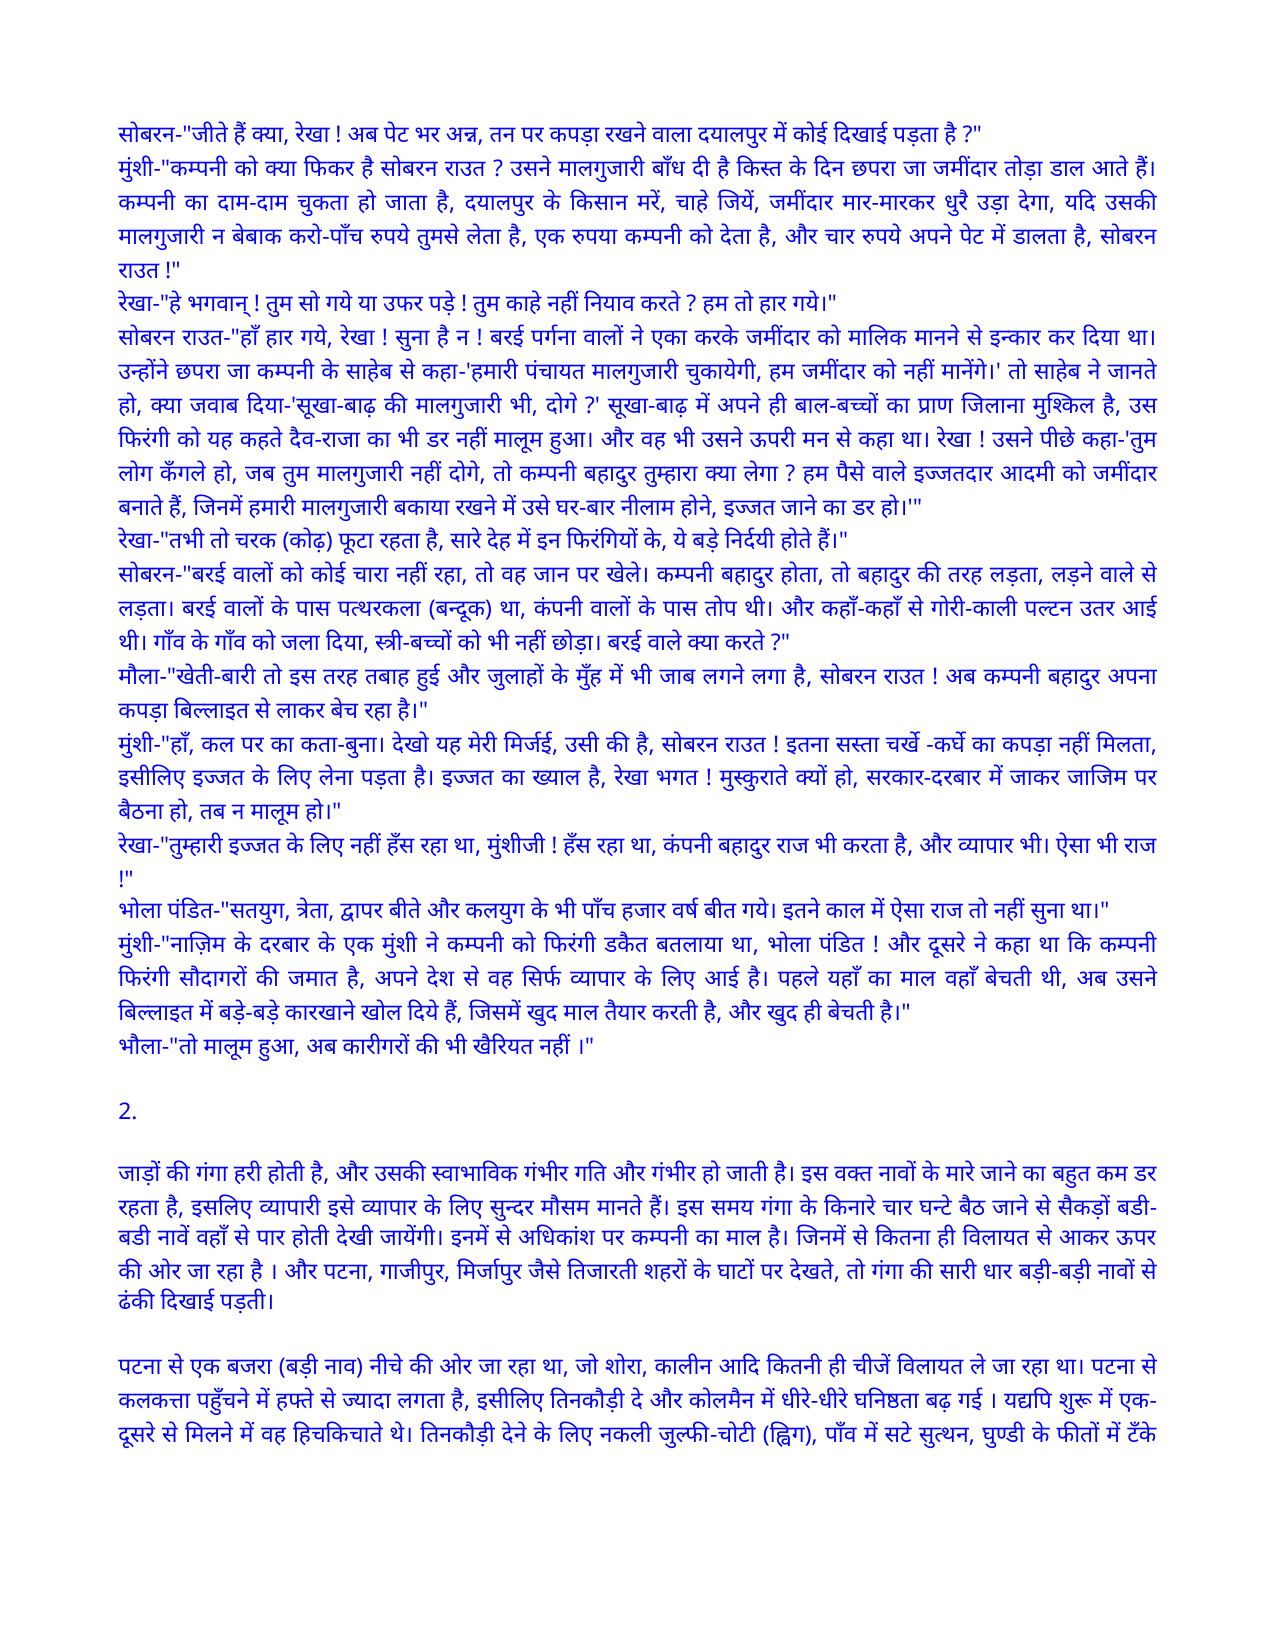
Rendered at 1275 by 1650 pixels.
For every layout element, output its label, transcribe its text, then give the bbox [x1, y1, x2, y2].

text 2. [118, 1095, 1157, 1126]
text मुंशी-"कम्पनी को क्या फिकर है सोबरन राउत ? उसने मालगुजारी बाँध दी है किस्त के दिन छपरा जा जमींदार तोड़ा डाल आते हैं। कम्पनी का दाम-दाम चुकता हो जाता है, दयालपुर के किसान मरें, चाहे जियें, जमींदार मार-मारकर धुरै उड़ा देगा, यदि उसकी मालगुजारी न बेबाक करो-पाँच रुपये तुमसे लेता है, एक रुपया कम्पनी को देता है, और चार रुपये अपने पेट में डालता है, सोबरन राउत !" [118, 152, 1157, 287]
text मुंशी-"नाज़िम के दरबार के एक मुंशी ने कम्पनी को फिरंगी डकैत बतलाया था, भोला पंडित ! और दूसरे ने कहा था कि कम्पनी फिरंगी सौदागरों की जमात है, अपने देश से वह सिर्फ व्यापार के लिए आई है। पहले यहाँ का माल वहाँ बेचती थी, अब उसने बिल्लाइत में बड़े-बड़े कारखाने खोल दिये हैं, जिसमें खुद माल तैयार करती है, और खुद ही बेचती है।" [118, 928, 1157, 1029]
text रेखा-"तभी तो चरक (कोढ़) फूटा रहता है, सारे देह में इन फिरंगियों के, ये बड़े निर्दयी होते हैं।" [118, 524, 1157, 558]
text मुंशी-"हाँ, कल पर का कता-बुना। देखो यह मेरी मिर्जई, उसी की है, सोबरन राउत ! इतना सस्ता चर्खे -कर्घे का कपड़ा नहीं मिलता, इसीलिए इज्जत के लिए लेना पड़ता है। इज्जत का ख्याल है, रेखा भगत ! मुस्कुराते क्यों हो, सरकार-दरबार में जाकर जाजिम पर बैठना हो, तब न मालूम हो।" [118, 727, 1157, 829]
text सोबरन राउत-"हाँ हार गये, रेखा ! सुना है न ! बरई पर्गना वालों ने एका करके जमींदार को मालिक मानने से इन्कार कर दिया था। उन्होंने छपरा जा कम्पनी के साहेब से कहा-'हमारी पंचायत मालगुजारी चुकायेगी, हम जमींदार को नहीं मानेंगे।' तो साहेब ने जानते हो, क्या जवाब दिया-'सूखा-बाढ़ की मालगुजारी भी, दोगे ?' सूखा-बाढ़ में अपने ही बाल-बच्चों का प्राण जिलाना मुश्किल है, उस फिरंगी को यह कहते दैव-राजा का भी डर नहीं मालूम हुआ। और वह भी उसने ऊपरी मन से कहा था। रेखा ! उसने पीछे कहा-'तुम लोग कँगले हो, जब तुम मालगुजारी नहीं दोगे, तो कम्पनी बहादुर तुम्हारा क्या लेगा ? हम पैसे वाले इज्जतदार आदमी को जमींदार बनाते हैं, जिनमें हमारी मालगुजारी बकाया रखने में उसे घर-बार नीलाम होने, इज्जत जाने का डर हो।'" [118, 321, 1157, 524]
text रेखा-"तुम्हारी इज्जत के लिए नहीं हँस रहा था, मुंशीजी ! हँस रहा था, कंपनी बहादुर राज भी करता है, और व्यापार भी। ऐसा भी राज !" [118, 829, 1157, 894]
text भोला पंडित-"सतयुग, त्रेता, द्वापर बीते और कलयुग के भी पाँच हजार वर्ष बीत गये। इतने काल में ऐसा राज तो नहीं सुना था।" [118, 894, 1157, 928]
text भौला-"तो मालूम हुआ, अब कारीगरों की भी खैरियत नहीं ।" [118, 1029, 1157, 1063]
text सोबरन-"बरई वालों को कोई चारा नहीं रहा, तो वह जान पर खेले। कम्पनी बहादुर होता, तो बहादुर की तरह लड़ता, लड़ने वाले से लड़ता। बरई वालों के पास पत्थरकला (बन्दूक) था, कंपनी वालों के पास तोप थी। और कहाँ-कहाँ से गोरी-काली पल्टन उतर आई थी। गाँव के गाँव को जला दिया, स्त्री-बच्चों को भी नहीं छोड़ा। बरई वाले क्या करते ?" [118, 558, 1157, 660]
text सोबरन-"जीते हैं क्या, रेखा ! अब पेट भर अन्न, तन पर कपड़ा रखने वाला दयालपुर में कोई दिखाई पड़ता है ?" [118, 118, 1157, 152]
text पटना से एक बजरा (बड़ी नाव) नीचे की ओर जा रहा था, जो शोरा, कालीन आदि कितनी ही चीजें विलायत ले जा रहा था। पटना से कलकत्ता पहुँचने में हफ्ते से ज्यादा लगता है, इसीलिए तिनकौड़ी दे और कोलमैन में धीरे-धीरे घनिष्ठता बढ़ गई । यद्यपि शुरू में एक-दूसरे से मिलने में वह हिचकिचाते थे। तिनकौड़ी देने के लिए नकली जुल्फी-चोटी (ह्विग), पाँव में सटे सुत्थन, घुण्डी के फीतों में टँके [118, 1350, 1157, 1451]
text मौला-"खेती-बारी तो इस तरह तबाह हुई और जुलाहों के मुँह में भी जाब लगने लगा है, सोबरन राउत ! अब कम्पनी बहादुर अपना कपड़ा बिल्लाइत से लाकर बेच रहा है।" [118, 660, 1157, 727]
text रेखा-"हे भगवान् ! तुम सो गये या उफर पड़े ! तुम काहे नहीं नियाव करते ? हम तो हार गये।" [118, 287, 1157, 321]
text जाड़ों की गंगा हरी होती है, और उसकी स्वाभाविक गंभीर गति और गंभीर हो जाती है। इस वक्त नावों के मारे जाने का बहुत कम डर रहता है, इसलिए व्यापारी इसे व्यापार के लिए सुन्दर मौसम मानते हैं। इस समय गंगा के किनारे चार घन्टे बैठ जाने से सैकड़ों बडी-बडी नावें वहाँ से पार होती देखी जायेंगी। इनमें से अधिकांश पर कम्पनी का माल है। जिनमें से कितना ही विलायत से आकर ऊपर की ओर जा रहा है । और पटना, गाजीपुर, मिर्जापुर जैसे तिजारती शहरों के घाटों पर देखते, तो गंगा की सारी धार बड़ी-बड़ी नावों से ढंकी दिखाई पड़ती। [118, 1157, 1157, 1318]
